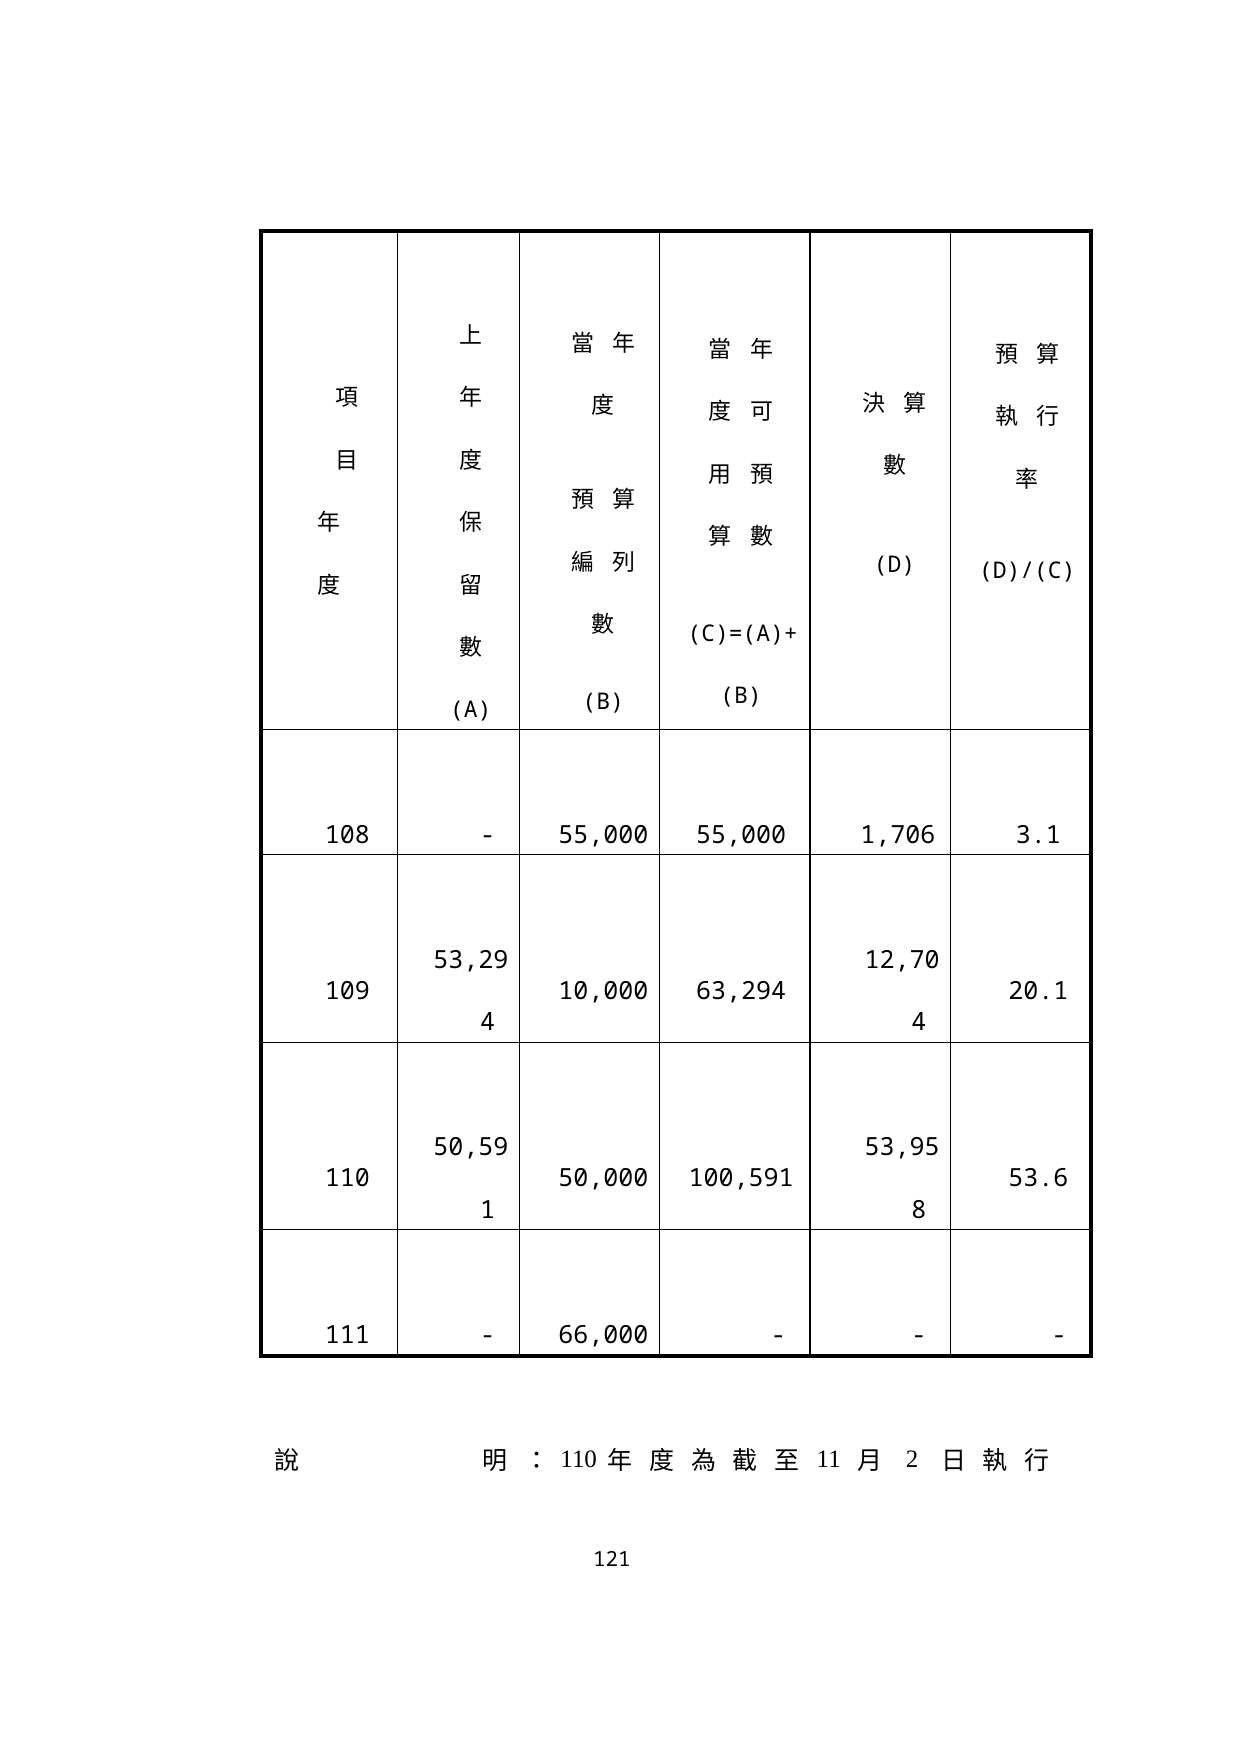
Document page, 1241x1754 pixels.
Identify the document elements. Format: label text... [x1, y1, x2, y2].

table_cell 109 [263, 855, 397, 1042]
table_cell 63,294 [660, 855, 809, 1042]
table_header 項目 年度 [263, 233, 397, 729]
table_cell 1,706 [811, 730, 950, 854]
table_header 預算執行率 (D)/(C) [951, 233, 1089, 729]
table_cell 53.6 [951, 1043, 1089, 1229]
table_cell - [951, 1230, 1089, 1354]
table_cell 20.1 [951, 855, 1089, 1042]
table_cell 111 [263, 1230, 397, 1354]
table_cell 110 [263, 1043, 397, 1229]
table_cell - [811, 1230, 950, 1354]
table_cell 50,000 [520, 1043, 659, 1229]
table_cell 10,000 [520, 855, 659, 1042]
table_header 決算數 (D) [811, 233, 950, 729]
table_cell - [660, 1230, 809, 1354]
table_cell 100,591 [660, 1043, 809, 1229]
table_cell 53,958 [811, 1043, 950, 1229]
table_cell 12,704 [811, 855, 950, 1042]
text 說 明：110年度為截至11月2日執行 [241, 1417, 1058, 1479]
table_cell - [398, 730, 519, 854]
table_cell 66,000 [520, 1230, 659, 1354]
table_cell 3.1 [951, 730, 1089, 854]
table_cell - [398, 1230, 519, 1354]
table_cell 55,000 [660, 730, 809, 854]
table_cell 53,294 [398, 855, 519, 1042]
table_header 當年度可用預算數 (C)=(A)+(B) [660, 233, 809, 729]
table_cell 55,000 [520, 730, 659, 854]
table_cell 108 [263, 730, 397, 854]
table_cell 50,591 [398, 1043, 519, 1229]
table_header 當年度 預算編列數 (B) [520, 233, 659, 729]
table_header 上年度 保留數 (A) [398, 233, 519, 729]
